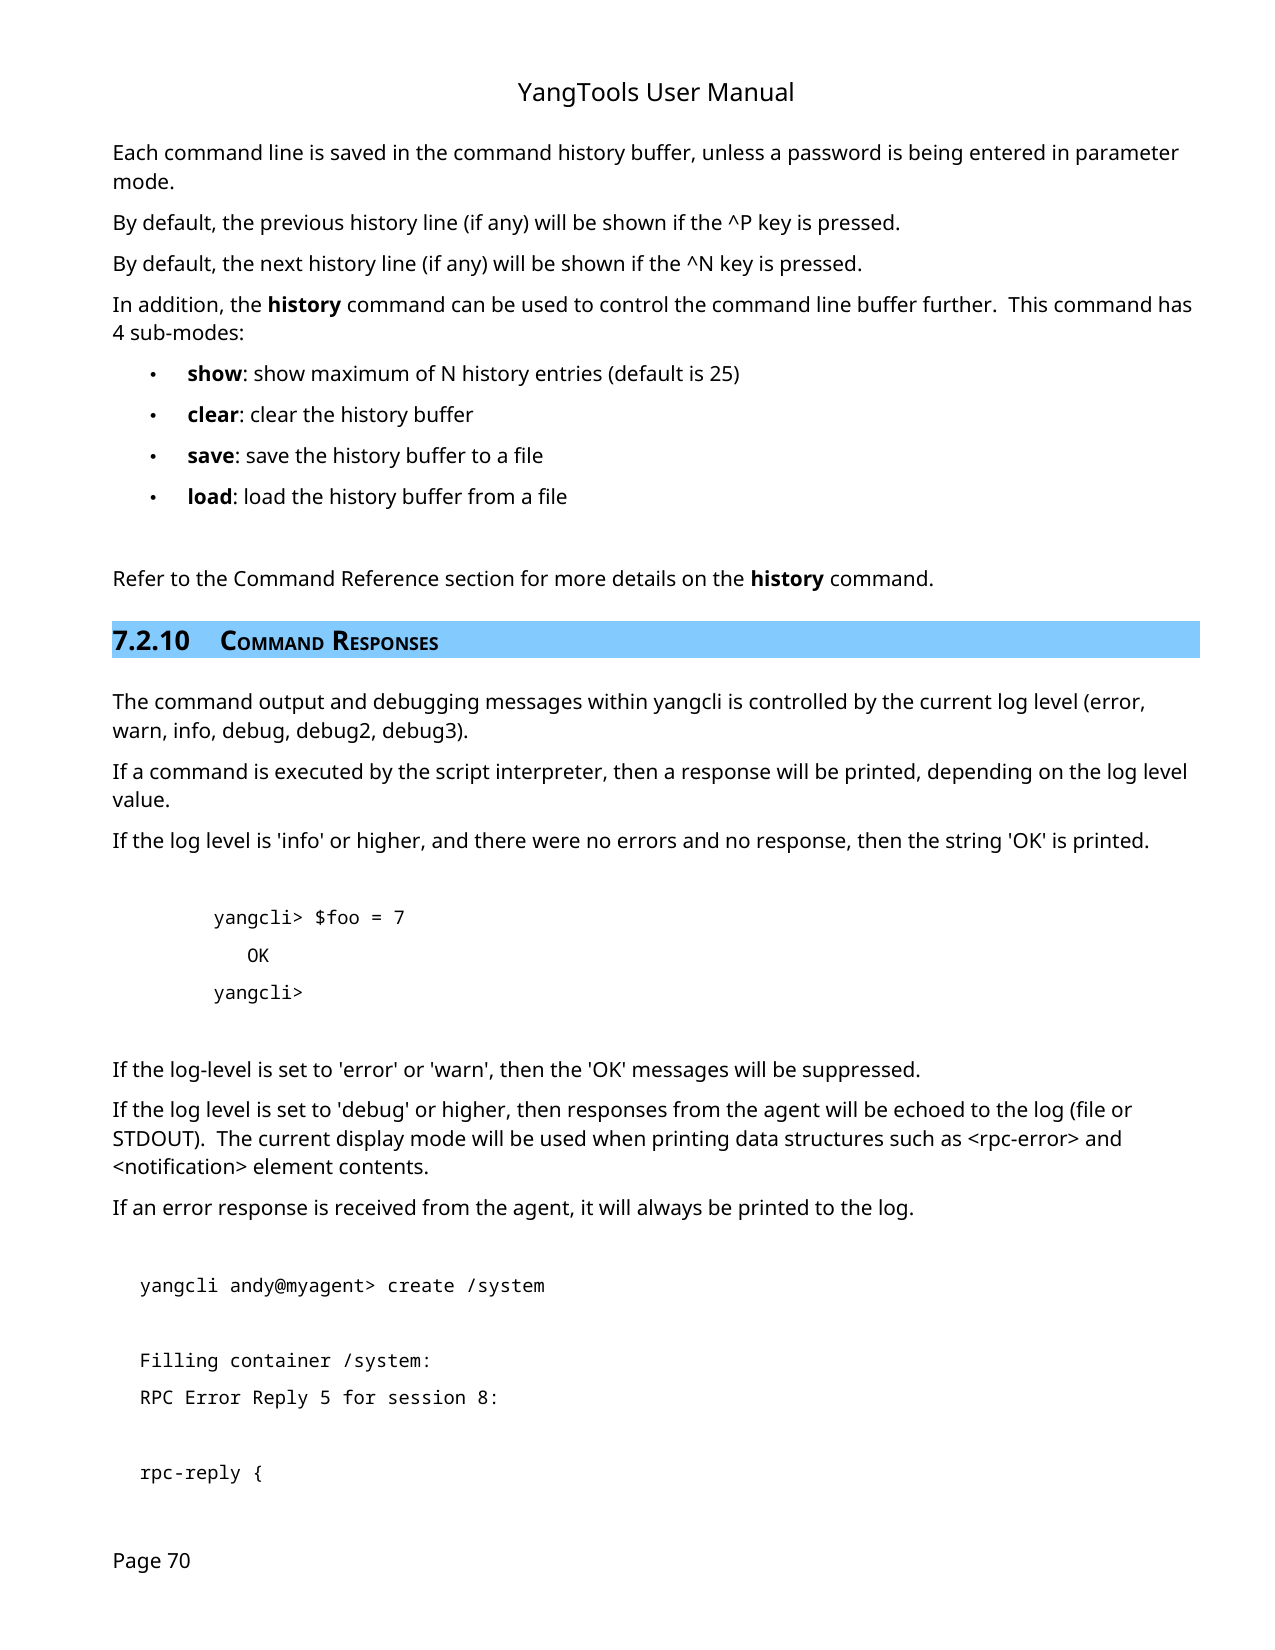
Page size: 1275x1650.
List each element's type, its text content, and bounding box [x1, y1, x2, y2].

text If the log level is 'info' or higher, and there were no errors and no response, then the string 'OK' is printed. [112, 826, 1200, 855]
text Refer to the Command Reference section for more details on the history command. [112, 564, 1200, 592]
text yangcli> [139, 980, 1200, 1005]
text If the log level is set to 'debug' or higher, then responses from the agent will be echoed to the log (file or STDOUT). The current display mode will be used when printing data structures such as <rpc-error> and <notification> element contents. [112, 1096, 1200, 1181]
list save: save the history buffer to a file [150, 441, 1200, 469]
list show: show maximum of N history entries (default is 25) [150, 359, 1200, 388]
text If a command is executed by the script interpreter, then a response will be printed, depending on the log level value. [112, 757, 1200, 814]
text In addition, the history command can be used to control the command line buffer further. This command has 4 sub-modes: [112, 290, 1200, 347]
list clear: clear the history buffer [150, 400, 1200, 428]
list load: load the history buffer from a file [150, 482, 1200, 510]
subtitle Command Responses [112, 621, 1200, 658]
text OK [139, 942, 1200, 968]
text RPC Error Reply 5 for session 8: [139, 1384, 1200, 1410]
text yangcli andy@myagent> create /system [139, 1272, 1200, 1297]
text If the log-level is set to 'error' or 'warn', then the 'OK' messages will be suppressed. [112, 1055, 1200, 1083]
text By default, the next history line (if any) will be shown if the ^N key is pressed. [112, 249, 1200, 277]
text Filling container /system: [139, 1347, 1200, 1372]
text Each command line is saved in the command history buffer, unless a password is being entered in parameter mode. [112, 138, 1200, 195]
text rpc-reply { [139, 1459, 1200, 1485]
text The command output and debugging messages within yangcli is controlled by the current log level (error, warn, info, debug, debug2, debug3). [112, 687, 1200, 744]
text yangcli> $foo = 7 [139, 905, 1200, 930]
text If an error response is received from the agent, it will always be printed to the log. [112, 1193, 1200, 1222]
text By default, the previous history line (if any) will be shown if the ^P key is pressed. [112, 208, 1200, 236]
